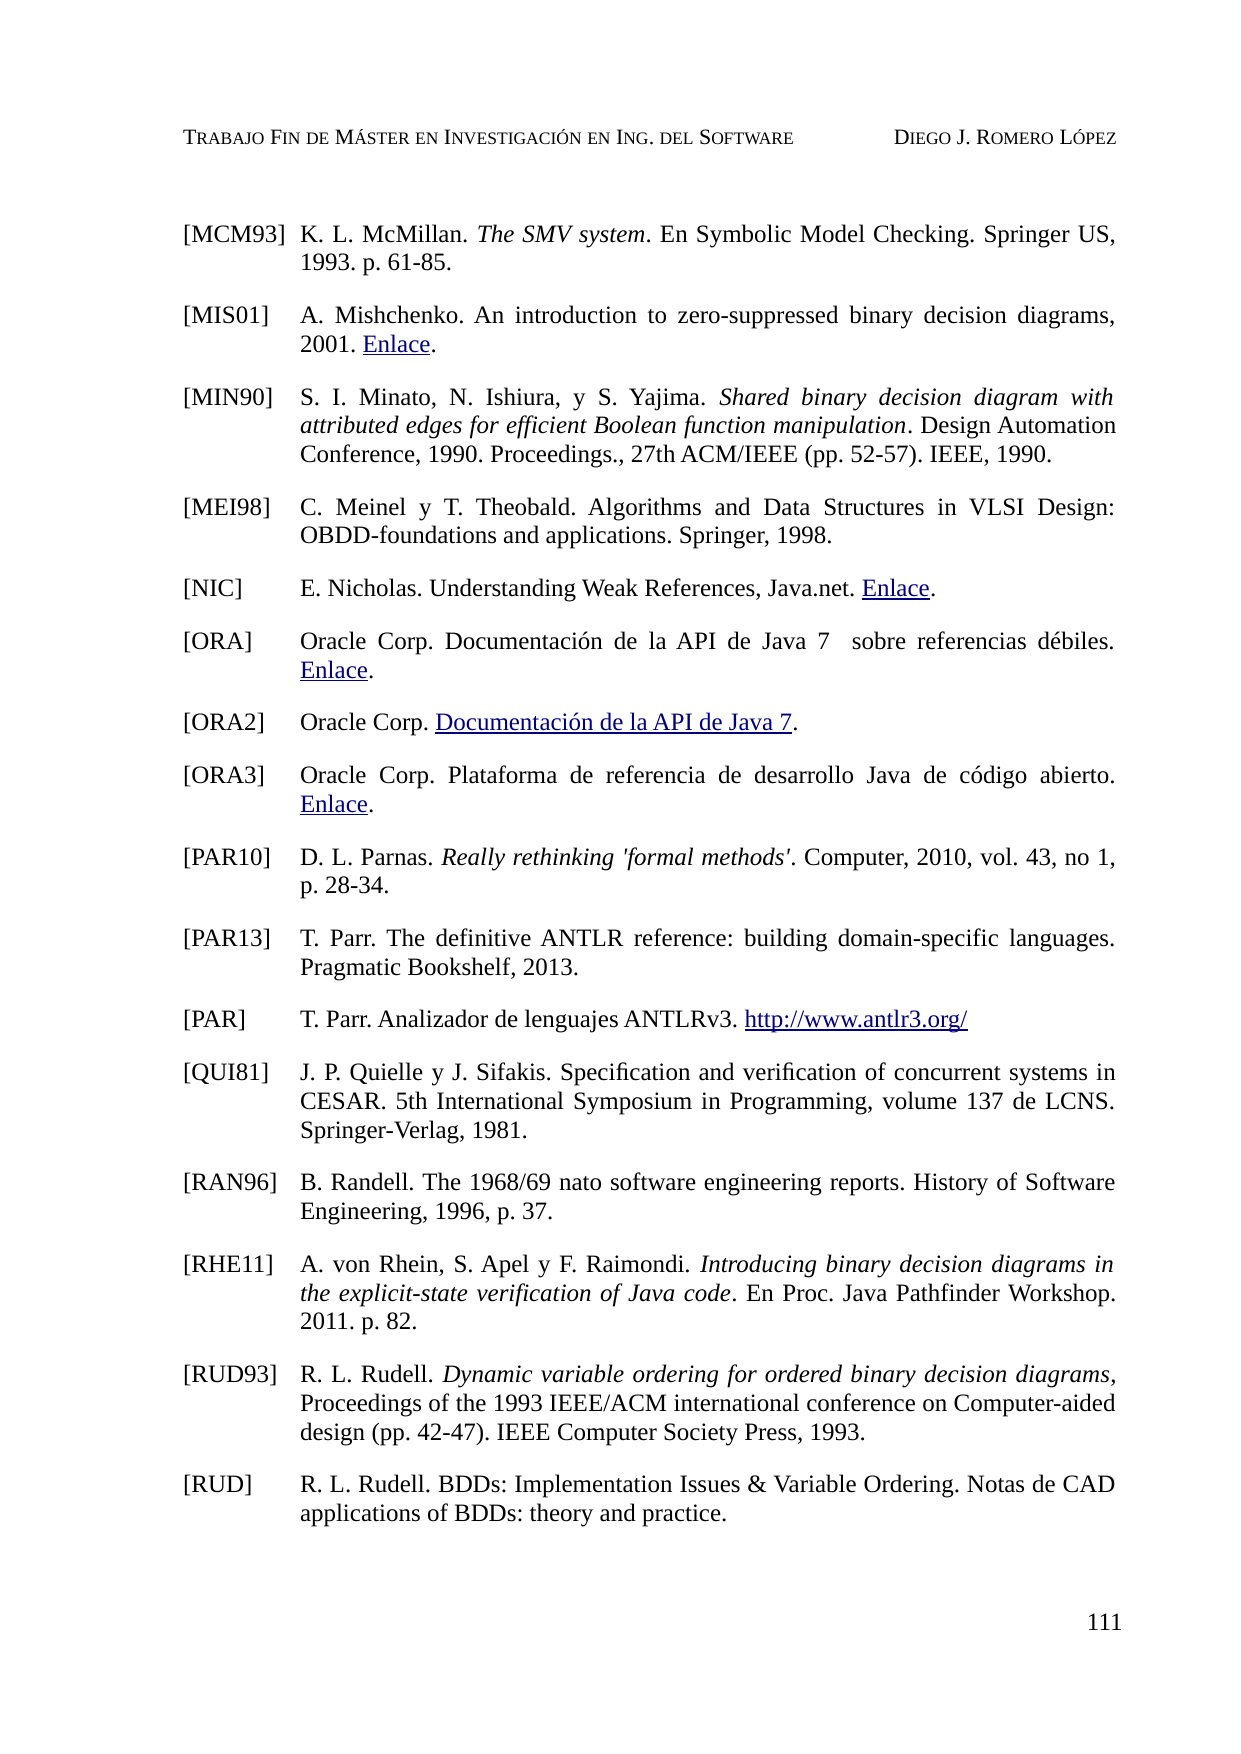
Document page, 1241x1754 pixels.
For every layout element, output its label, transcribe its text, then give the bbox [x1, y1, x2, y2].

table_cell Oracle Corp. Documentación de la API de Java 7 sobre referencias débiles. Enlace. [294, 620, 1122, 702]
table_cell [PAR13] [177, 918, 294, 999]
table_cell S. I. Minato, N. Ishiura, y S. Yajima. Shared binary decision diagram with attributed edges for efficient Boolean function manipulation. Design Automation Conference, 1990. Proceedings., 27th ACM/IEEE (pp. 52-57). IEEE, 1990. [294, 376, 1122, 486]
table_cell [ORA2] [177, 702, 294, 754]
table_cell Oracle Corp. Documentación de la API de Java 7. [294, 702, 1122, 754]
table_cell [RUD] [177, 1464, 294, 1545]
table_cell T. Parr. The definitive ANTLR reference: building domain-specific languages. Pragmatic Bookshelf, 2013. [294, 918, 1122, 999]
table_cell [RUD93] [177, 1354, 294, 1464]
table_cell [ORA3] [177, 755, 294, 836]
table_cell C. Meinel y T. Theobald. Algorithms and Data Structures in VLSI Design: OBDD-foundations and applications. Springer, 1998. [294, 486, 1122, 568]
table_cell T. Parr. Analizador de lenguajes ANTLRv3. http://www.antlr3.org/ [294, 999, 1122, 1052]
table_cell A. Mishchenko. An introduction to zero-suppressed binary decision diagrams, 2001. Enlace. [294, 295, 1122, 376]
table_cell [QUI81] [177, 1052, 294, 1162]
table_cell B. Randell. The 1968/69 nato software engineering reports. History of Software Engineering, 1996, p. 37. [294, 1162, 1122, 1243]
table_cell [MEI98] [177, 486, 294, 568]
table_cell [NIC] [177, 568, 294, 620]
table_cell R. L. Rudell. Dynamic variable ordering for ordered binary decision diagrams, Proceedings of the 1993 IEEE/ACM international conference on Computer-aided design (pp. 42-47). IEEE Computer Society Press, 1993. [294, 1354, 1122, 1464]
table_cell Oracle Corp. Plataforma de referencia de desarrollo Java de código abierto. Enlace. [294, 755, 1122, 836]
table_cell [RHE11] [177, 1243, 294, 1353]
table_cell A. von Rhein, S. Apel y F. Raimondi. Introducing binary decision diagrams in the explicit-state verification of Java code. En Proc. Java Pathfinder Workshop. 2011. p. 82. [294, 1243, 1122, 1353]
table_cell [MIS01] [177, 295, 294, 376]
table_cell E. Nicholas. Understanding Weak References, Java.net. Enlace. [294, 568, 1122, 620]
table_cell D. L. Parnas. Really rethinking 'formal methods'. Computer, 2010, vol. 43, no 1, p. 28-34. [294, 836, 1122, 917]
table_cell [PAR10] [177, 836, 294, 917]
table_cell [RAN96] [177, 1162, 294, 1243]
table_cell [MIN90] [177, 376, 294, 486]
table_cell J. P. Quielle y J. Sifakis. Speciﬁcation and veriﬁcation of concurrent systems in CESAR. 5th International Symposium in Programming, volume 137 de LCNS. Springer-Verlag, 1981. [294, 1052, 1122, 1162]
table_cell [ORA] [177, 620, 294, 702]
table_cell K. L. McMillan. The SMV system. En Symbolic Model Checking. Springer US, 1993. p. 61-85. [294, 213, 1122, 294]
table_cell [MCM93] [177, 213, 294, 294]
table_cell R. L. Rudell. BDDs: Implementation Issues & Variable Ordering. Notas de CAD applications of BDDs: theory and practice. [294, 1464, 1122, 1545]
table_cell [PAR] [177, 999, 294, 1052]
